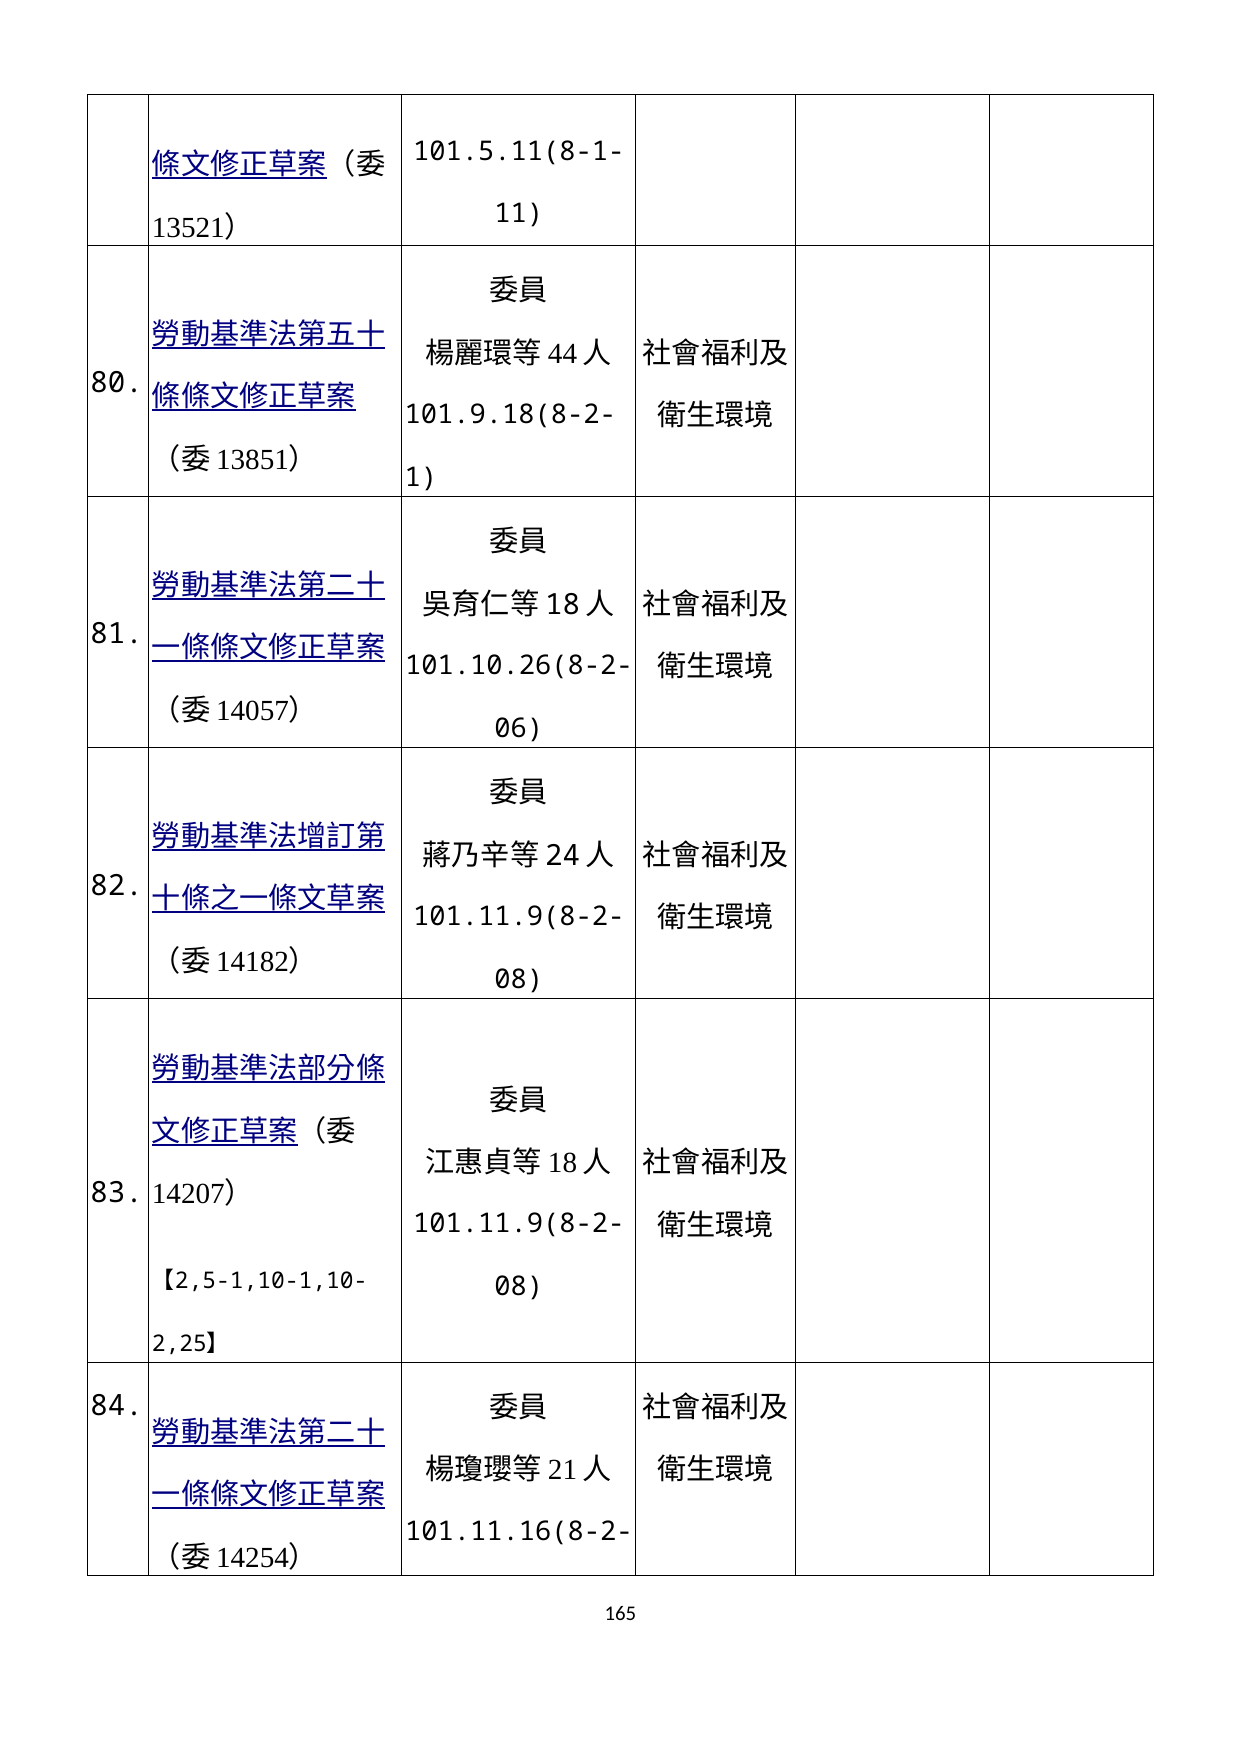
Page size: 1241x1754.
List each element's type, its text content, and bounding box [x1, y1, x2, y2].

table_cell 勞動基準法部分條文修正草案（委14207） 【2,5-1,10-1,10-2,25】 [149, 999, 401, 1362]
table_cell [796, 748, 989, 998]
table_cell [990, 999, 1153, 1362]
table_cell 勞動基準法第二十一條條文修正草案（委14057） [149, 497, 401, 747]
table_cell [990, 748, 1153, 998]
table_cell [990, 95, 1153, 245]
table_cell [636, 95, 795, 245]
table_cell [796, 999, 989, 1362]
table_cell 勞動基準法增訂第十條之一條文草案（委14182） [149, 748, 401, 998]
table_cell 委員 楊麗環等44人 101.9.18(8-2-1) [402, 246, 635, 496]
table_cell [88, 748, 148, 998]
table_cell 委員 楊瓊瓔等21人101.11.16(8-2- [402, 1363, 635, 1575]
table_cell [796, 497, 989, 747]
table_cell [88, 1363, 148, 1575]
table_cell 社會福利及衛生環境 [636, 748, 795, 998]
table_cell [990, 1363, 1153, 1575]
table_cell [796, 246, 989, 496]
table_cell 委員 吳育仁等18人101.10.26(8-2-06) [402, 497, 635, 747]
table_cell [88, 497, 148, 747]
table_cell [796, 1363, 989, 1575]
table_cell [88, 246, 148, 496]
table_cell [990, 497, 1153, 747]
table_cell 委員 江惠貞等18人101.11.9(8-2-08) [402, 999, 635, 1362]
table_cell 社會福利及衛生環境 [636, 497, 795, 747]
table_cell 勞動基準法第二十一條條文修正草案（委14254） [149, 1363, 401, 1575]
table_cell 社會福利及衛生環境 [636, 999, 795, 1362]
table_cell [88, 999, 148, 1362]
table_cell 勞動基準法第五十條條文修正草案（委13851） [149, 246, 401, 496]
table_cell 社會福利及衛生環境 [636, 1363, 795, 1575]
table_cell 101.5.11(8-1-11) [402, 95, 635, 245]
table_cell [990, 246, 1153, 496]
table_cell [88, 95, 148, 245]
table_cell 條文修正草案（委13521） [149, 95, 401, 245]
table_cell 委員 蔣乃辛等24人101.11.9(8-2-08) [402, 748, 635, 998]
table_cell [796, 95, 989, 245]
table_cell 社會福利及衛生環境 [636, 246, 795, 496]
